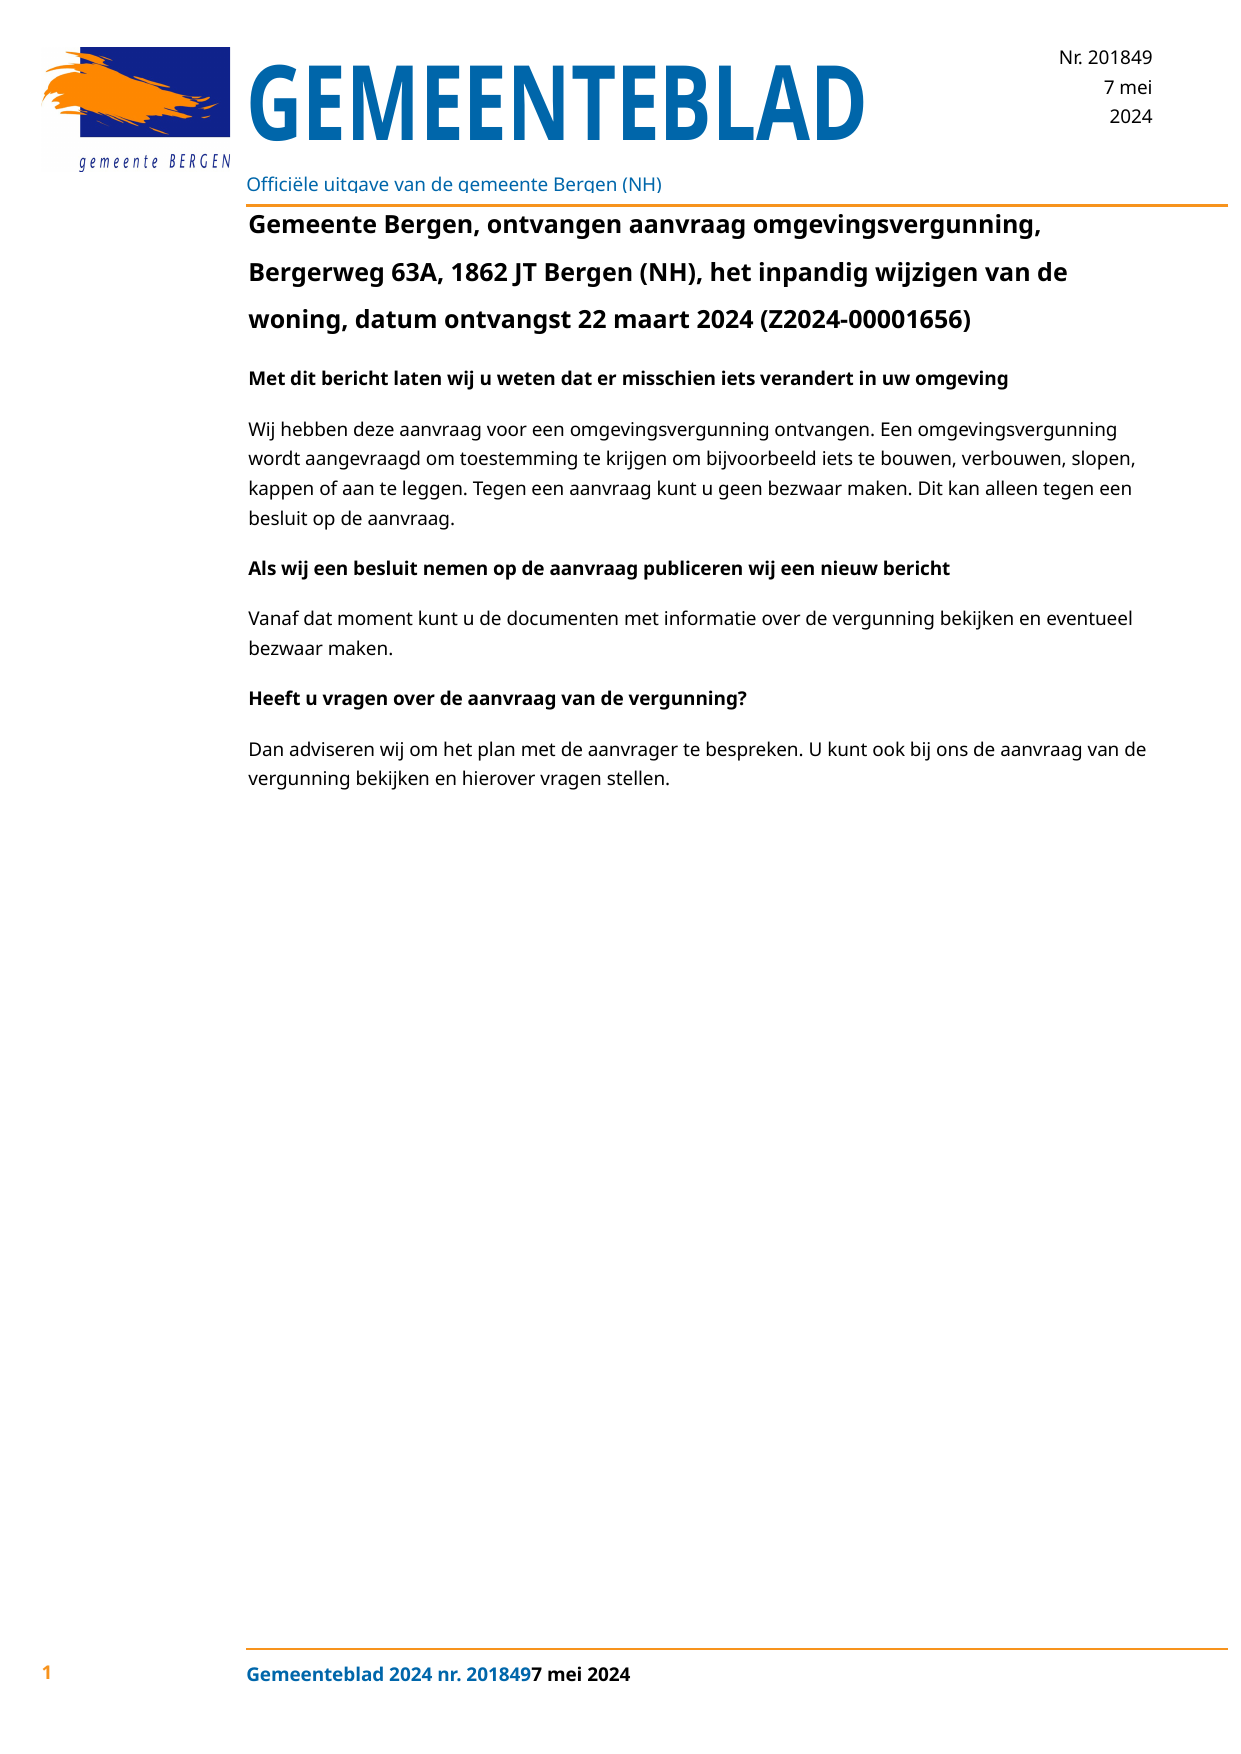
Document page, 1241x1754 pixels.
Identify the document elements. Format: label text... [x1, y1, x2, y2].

text Als wij een besluit nemen op de aanvraag publiceren wij een nieuw bericht [248, 555, 1152, 581]
text Dan adviseren wij om het plan met de aanvrager te bespreken. U kunt ook bij ons de aanvraag van de vergunning bekijken en hierover vragen stellen. [248, 736, 1152, 791]
text Vanaf dat moment kunt u de documenten met informatie over de vergunning bekijken en eventueel bezwaar maken. [248, 606, 1152, 661]
picture [41, 47, 231, 172]
text Met dit bericht laten wij u weten dat er misschien iets verandert in uw omgeving [248, 366, 1152, 391]
text Gemeente Bergen, ontvangen aanvraag omgevingsvergunning, Bergerweg 63A, 1862 JT Bergen (NH), het inpandig wijzigen van de woning, datum ontvangst 22 maart 2024 (Z2024-00001656) [248, 207, 1152, 336]
text Wij hebben deze aanvraag voor een omgevingsvergunning ontvangen. Een omgevingsvergunning wordt aangevraagd om toestemming te krijgen om bijvoorbeeld iets te bouwen, verbouwen, slopen, kappen of aan te leggen. Tegen een aanvraag kunt u geen bezwaar maken. Dit kan alleen tegen een besluit op de aanvraag. [248, 416, 1152, 530]
text Heeft u vragen over de aanvraag van de vergunning? [248, 686, 1152, 711]
